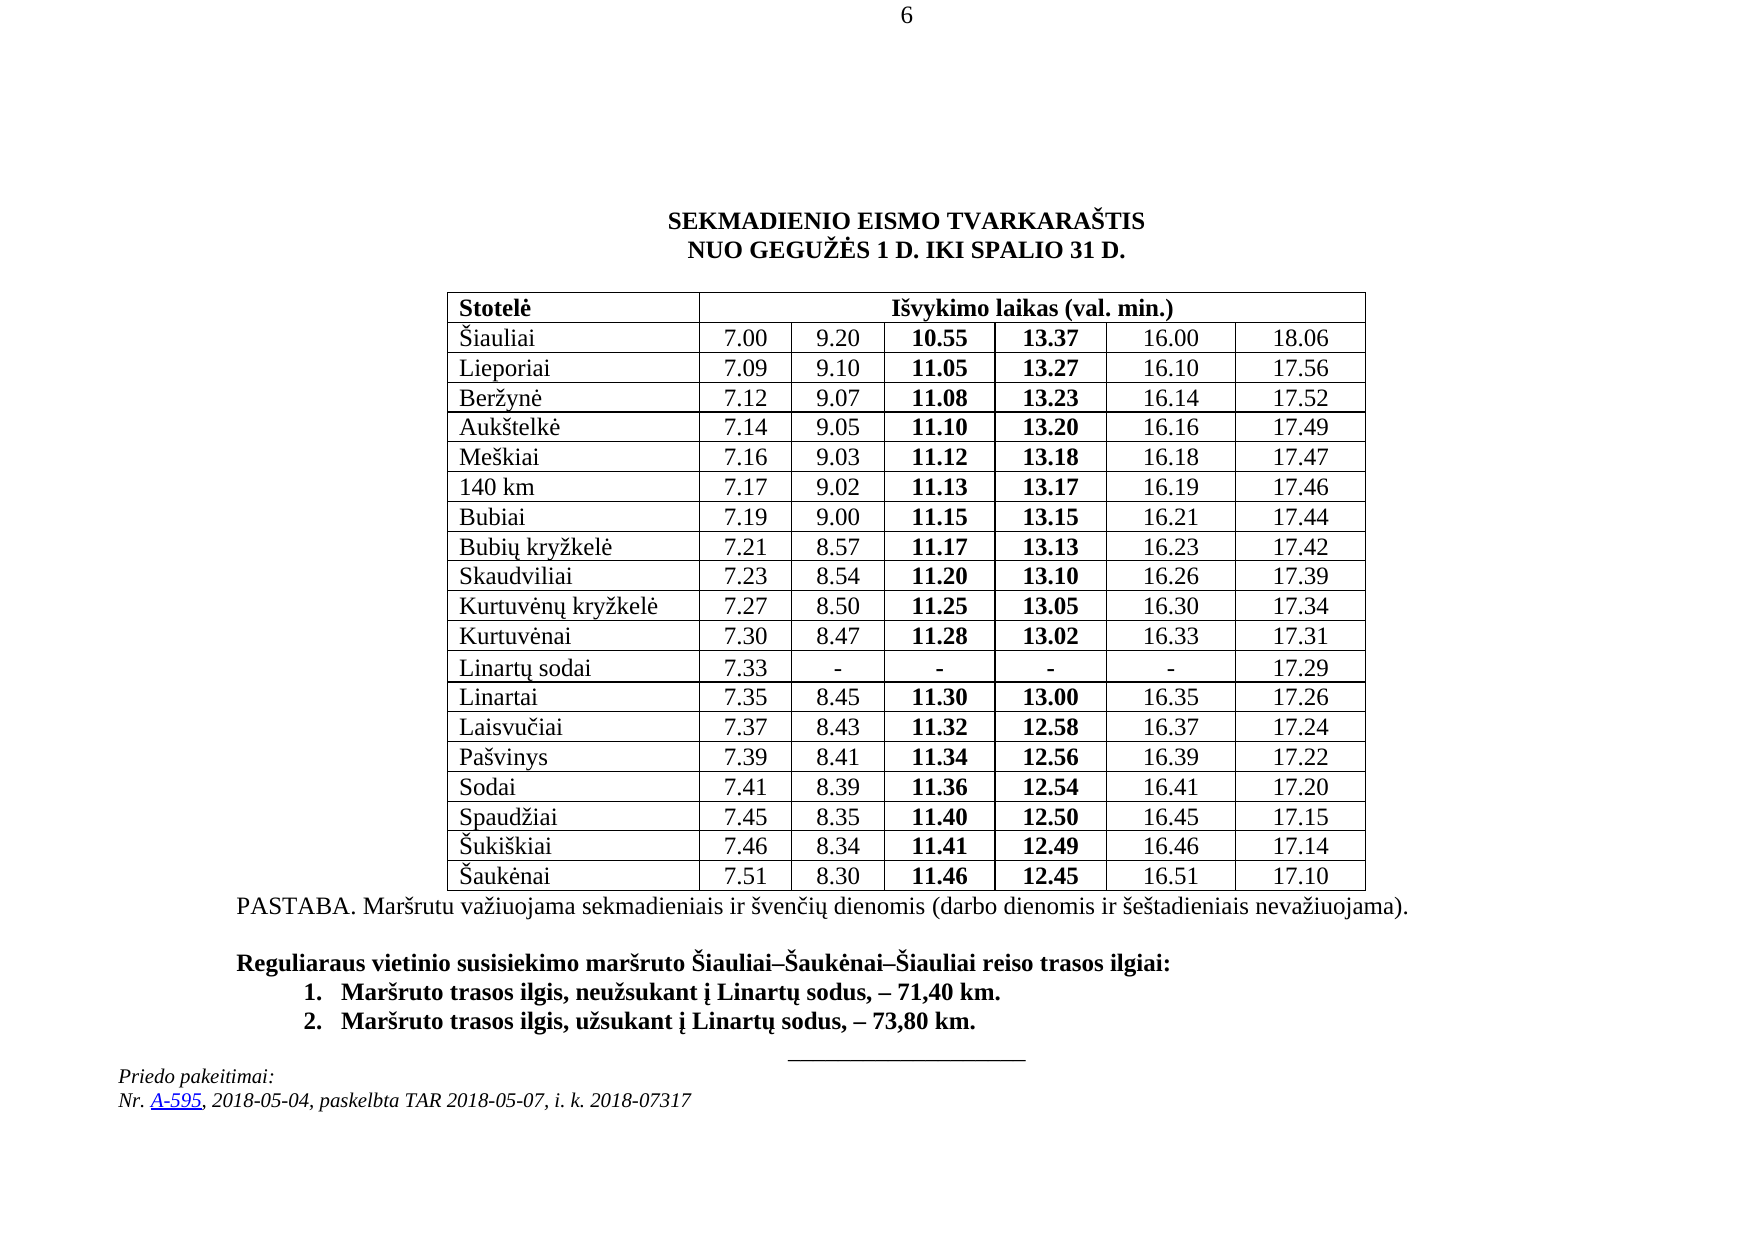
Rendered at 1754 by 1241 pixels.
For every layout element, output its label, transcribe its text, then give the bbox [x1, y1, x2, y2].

table_cell - [1107, 651, 1235, 681]
table_cell Kurtuvėnų kryžkelė [448, 591, 699, 620]
table_cell 16.23 [1107, 532, 1235, 560]
table_cell 13.20 [996, 413, 1106, 441]
list Maršruto trasos ilgis, užsukant į Linartų sodus, – 73,80 km. [303, 1006, 1695, 1035]
table_cell 17.47 [1236, 442, 1365, 471]
table_cell - [792, 651, 884, 681]
table_cell 17.15 [1236, 802, 1365, 830]
table_cell 16.10 [1107, 353, 1235, 382]
table_cell - [885, 651, 994, 681]
table_cell 11.28 [885, 621, 994, 650]
table_cell 17.39 [1236, 561, 1365, 590]
table_cell 17.10 [1236, 861, 1365, 890]
table_cell 9.03 [792, 442, 884, 471]
table_cell 7.27 [700, 591, 791, 620]
text Nr. A-595, 2018-05-04, paskelbta TAR 2018-05-07, i. k. 2018-07317 [118, 1088, 1695, 1112]
table_cell Skaudviliai [448, 561, 699, 590]
table_cell 16.19 [1107, 472, 1235, 501]
table_cell 11.17 [885, 532, 994, 560]
table_cell 11.40 [885, 802, 994, 830]
table_cell 17.29 [1236, 651, 1365, 681]
table_cell 7.21 [700, 532, 791, 560]
table_cell 17.52 [1236, 383, 1365, 411]
table_cell 11.46 [885, 861, 994, 890]
table_cell Linartai [448, 683, 699, 711]
table_cell 17.56 [1236, 353, 1365, 382]
table_cell 9.00 [792, 502, 884, 531]
table_cell 16.30 [1107, 591, 1235, 620]
table_cell 16.51 [1107, 861, 1235, 890]
table_cell 7.16 [700, 442, 791, 471]
table_cell 16.18 [1107, 442, 1235, 471]
table_cell 17.31 [1236, 621, 1365, 650]
table_cell Šaukėnai [448, 861, 699, 890]
table_cell 13.02 [996, 621, 1106, 650]
table_cell 17.34 [1236, 591, 1365, 620]
table_cell 140 km [448, 472, 699, 501]
table_cell 7.46 [700, 831, 791, 860]
text ___________________ [118, 1035, 1695, 1063]
table_cell 12.56 [996, 742, 1106, 771]
table_cell 7.39 [700, 742, 791, 771]
table_cell 12.50 [996, 802, 1106, 830]
text PASTABA. Maršrutu važiuojama sekmadieniais ir švenčių dienomis (darbo dienomis ir šeštadieniais nevažiuojama). [118, 891, 1695, 920]
table_cell Laisvučiai [448, 712, 699, 741]
text SEKMADIENIO EISMO TVARKARAŠTIS [118, 206, 1695, 235]
table_cell 11.34 [885, 742, 994, 771]
table_cell 8.34 [792, 831, 884, 860]
table_cell 11.08 [885, 383, 994, 411]
table_cell 11.10 [885, 413, 994, 441]
table_cell 8.41 [792, 742, 884, 771]
table_cell 8.35 [792, 802, 884, 830]
table_cell 16.00 [1107, 323, 1235, 352]
table_cell Bubių kryžkelė [448, 532, 699, 560]
table_cell 10.55 [885, 323, 994, 352]
table_cell 16.16 [1107, 413, 1235, 441]
table_header Išvykimo laikas (val. min.) [700, 293, 1365, 322]
table_cell 9.02 [792, 472, 884, 501]
table_cell 13.23 [996, 383, 1106, 411]
table_cell 13.18 [996, 442, 1106, 471]
table_cell 13.15 [996, 502, 1106, 531]
table_cell 13.00 [996, 683, 1106, 711]
table_cell 7.37 [700, 712, 791, 741]
table_cell 17.46 [1236, 472, 1365, 501]
table_cell 13.37 [996, 323, 1106, 352]
table_cell 7.51 [700, 861, 791, 890]
table_cell 7.00 [700, 323, 791, 352]
table_cell 11.12 [885, 442, 994, 471]
table_cell 11.41 [885, 831, 994, 860]
table_cell 9.20 [792, 323, 884, 352]
table_cell 13.05 [996, 591, 1106, 620]
table_cell 9.05 [792, 413, 884, 441]
table_cell 17.49 [1236, 413, 1365, 441]
table_cell 11.13 [885, 472, 994, 501]
table_cell Bubiai [448, 502, 699, 531]
table_cell Beržynė [448, 383, 699, 411]
table_cell - [996, 651, 1106, 681]
table_cell Sodai [448, 772, 699, 801]
table_cell 13.27 [996, 353, 1106, 382]
table_cell Pašvinys [448, 742, 699, 771]
table_cell 7.19 [700, 502, 791, 531]
table_cell 8.30 [792, 861, 884, 890]
table_cell 13.13 [996, 532, 1106, 560]
table_cell 11.32 [885, 712, 994, 741]
table_cell 7.33 [700, 651, 791, 681]
table_cell 12.45 [996, 861, 1106, 890]
table_cell 8.43 [792, 712, 884, 741]
table_cell 8.57 [792, 532, 884, 560]
table_cell 17.42 [1236, 532, 1365, 560]
table_cell 7.30 [700, 621, 791, 650]
table_cell 7.45 [700, 802, 791, 830]
table_cell 16.33 [1107, 621, 1235, 650]
table_cell 16.46 [1107, 831, 1235, 860]
table_cell 17.14 [1236, 831, 1365, 860]
table_cell 16.41 [1107, 772, 1235, 801]
table_cell 12.49 [996, 831, 1106, 860]
table_header Stotelė [448, 293, 699, 322]
table_cell 16.35 [1107, 683, 1235, 711]
table_cell 7.35 [700, 683, 791, 711]
table_cell 8.54 [792, 561, 884, 590]
table_cell 8.39 [792, 772, 884, 801]
table_cell Aukštelkė [448, 413, 699, 441]
table_cell Linartų sodai [448, 651, 699, 681]
table_cell 16.21 [1107, 502, 1235, 531]
text Reguliaraus vietinio susisiekimo maršruto Šiauliai–Šaukėnai–Šiauliai reiso trasos ilgiai: [118, 948, 1695, 977]
table_cell 16.39 [1107, 742, 1235, 771]
table_cell 17.22 [1236, 742, 1365, 771]
table_cell 8.50 [792, 591, 884, 620]
table_cell Spaudžiai [448, 802, 699, 830]
table_cell Šiauliai [448, 323, 699, 352]
table_cell 13.10 [996, 561, 1106, 590]
table_cell 17.44 [1236, 502, 1365, 531]
text NUO GEGUŽĖS 1 D. IKI SPALIO 31 D. [118, 235, 1695, 263]
table_cell 7.17 [700, 472, 791, 501]
table_cell 11.25 [885, 591, 994, 620]
table_cell 7.09 [700, 353, 791, 382]
table_cell 16.26 [1107, 561, 1235, 590]
table_cell 16.45 [1107, 802, 1235, 830]
table_cell 11.05 [885, 353, 994, 382]
table_cell Lieporiai [448, 353, 699, 382]
table_cell 7.23 [700, 561, 791, 590]
table_cell 11.15 [885, 502, 994, 531]
table_cell 7.41 [700, 772, 791, 801]
table_cell 8.47 [792, 621, 884, 650]
table_cell 12.58 [996, 712, 1106, 741]
table_cell 17.20 [1236, 772, 1365, 801]
table_cell Meškiai [448, 442, 699, 471]
table_cell 11.30 [885, 683, 994, 711]
table_cell Kurtuvėnai [448, 621, 699, 650]
table_cell 16.37 [1107, 712, 1235, 741]
table_cell 17.26 [1236, 683, 1365, 711]
text Priedo pakeitimai: [118, 1063, 1695, 1088]
table_cell Šukiškiai [448, 831, 699, 860]
table_cell 9.07 [792, 383, 884, 411]
table_cell 7.12 [700, 383, 791, 411]
list Maršruto trasos ilgis, neužsukant į Linartų sodus, – 71,40 km. [303, 977, 1695, 1006]
table_cell 9.10 [792, 353, 884, 382]
table_cell 8.45 [792, 683, 884, 711]
table_cell 16.14 [1107, 383, 1235, 411]
table_cell 17.24 [1236, 712, 1365, 741]
table_cell 18.06 [1236, 323, 1365, 352]
table_cell 7.14 [700, 413, 791, 441]
table_cell 13.17 [996, 472, 1106, 501]
table_cell 11.36 [885, 772, 994, 801]
table_cell 12.54 [996, 772, 1106, 801]
table_cell 11.20 [885, 561, 994, 590]
